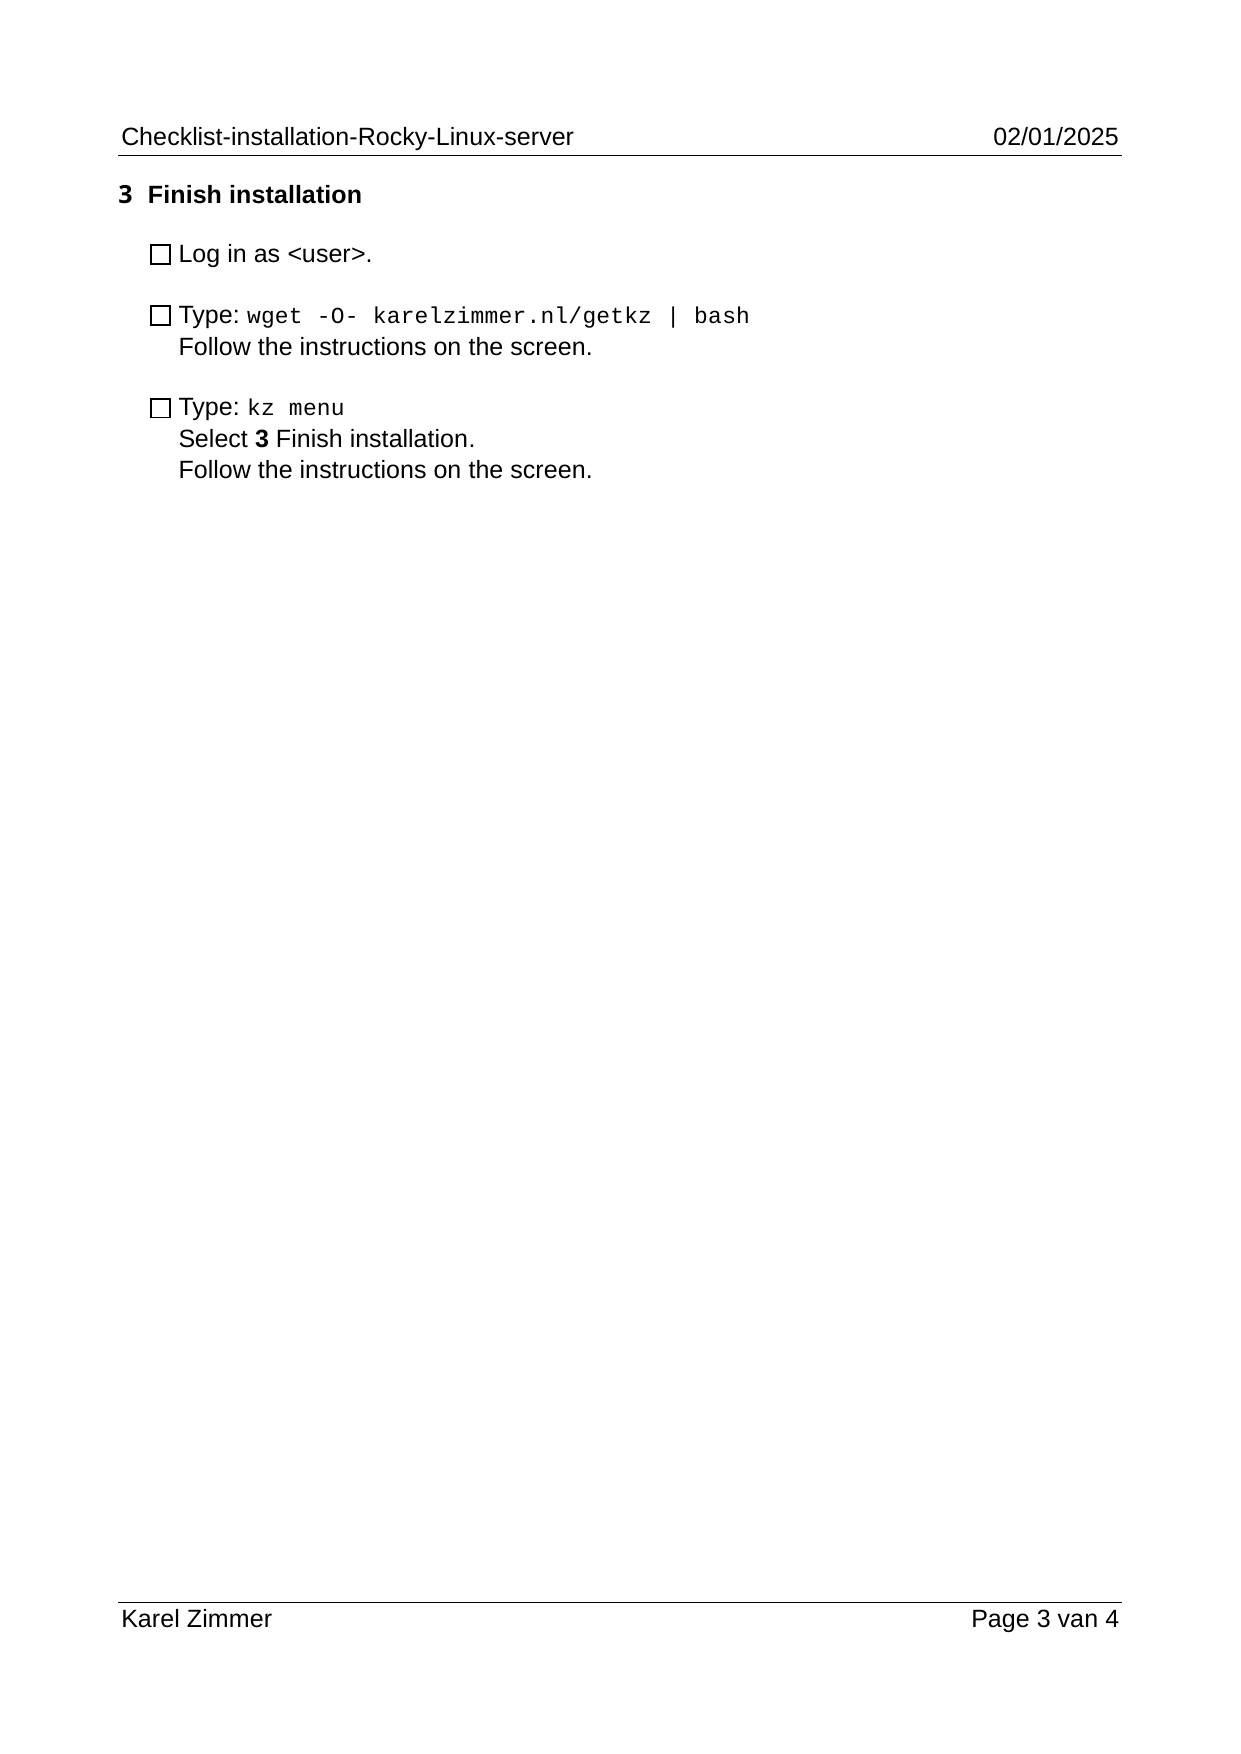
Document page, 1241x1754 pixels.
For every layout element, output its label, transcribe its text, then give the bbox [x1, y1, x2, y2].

table_cell [142, 454, 177, 485]
table_cell [118, 392, 142, 424]
table_cell Type: wget -O- karelzimmer.nl/getkz | bash [177, 300, 1122, 332]
table_header [118, 239, 142, 269]
table_cell [118, 362, 142, 392]
table_cell [142, 392, 177, 424]
table_cell Type: kz menu [177, 392, 1122, 424]
table_cell [118, 454, 142, 485]
table_cell [142, 424, 177, 454]
table_cell [142, 362, 177, 392]
table_cell Follow the instructions on the screen. [177, 332, 1122, 362]
table_cell [142, 332, 177, 362]
table_header Log in as <user>. [177, 239, 1122, 269]
table_cell [118, 269, 142, 300]
table_header [142, 239, 177, 269]
table_cell [118, 300, 142, 332]
table_cell [177, 269, 1122, 300]
table_cell Follow the instructions on the screen. [177, 454, 1122, 485]
table_cell [177, 362, 1122, 392]
table_cell [118, 424, 142, 454]
list Finish installation [118, 177, 1122, 211]
table_cell [142, 269, 177, 300]
table_cell [142, 300, 177, 332]
table_cell Select 3 Finish installation. [177, 424, 1122, 454]
table_cell [118, 332, 142, 362]
